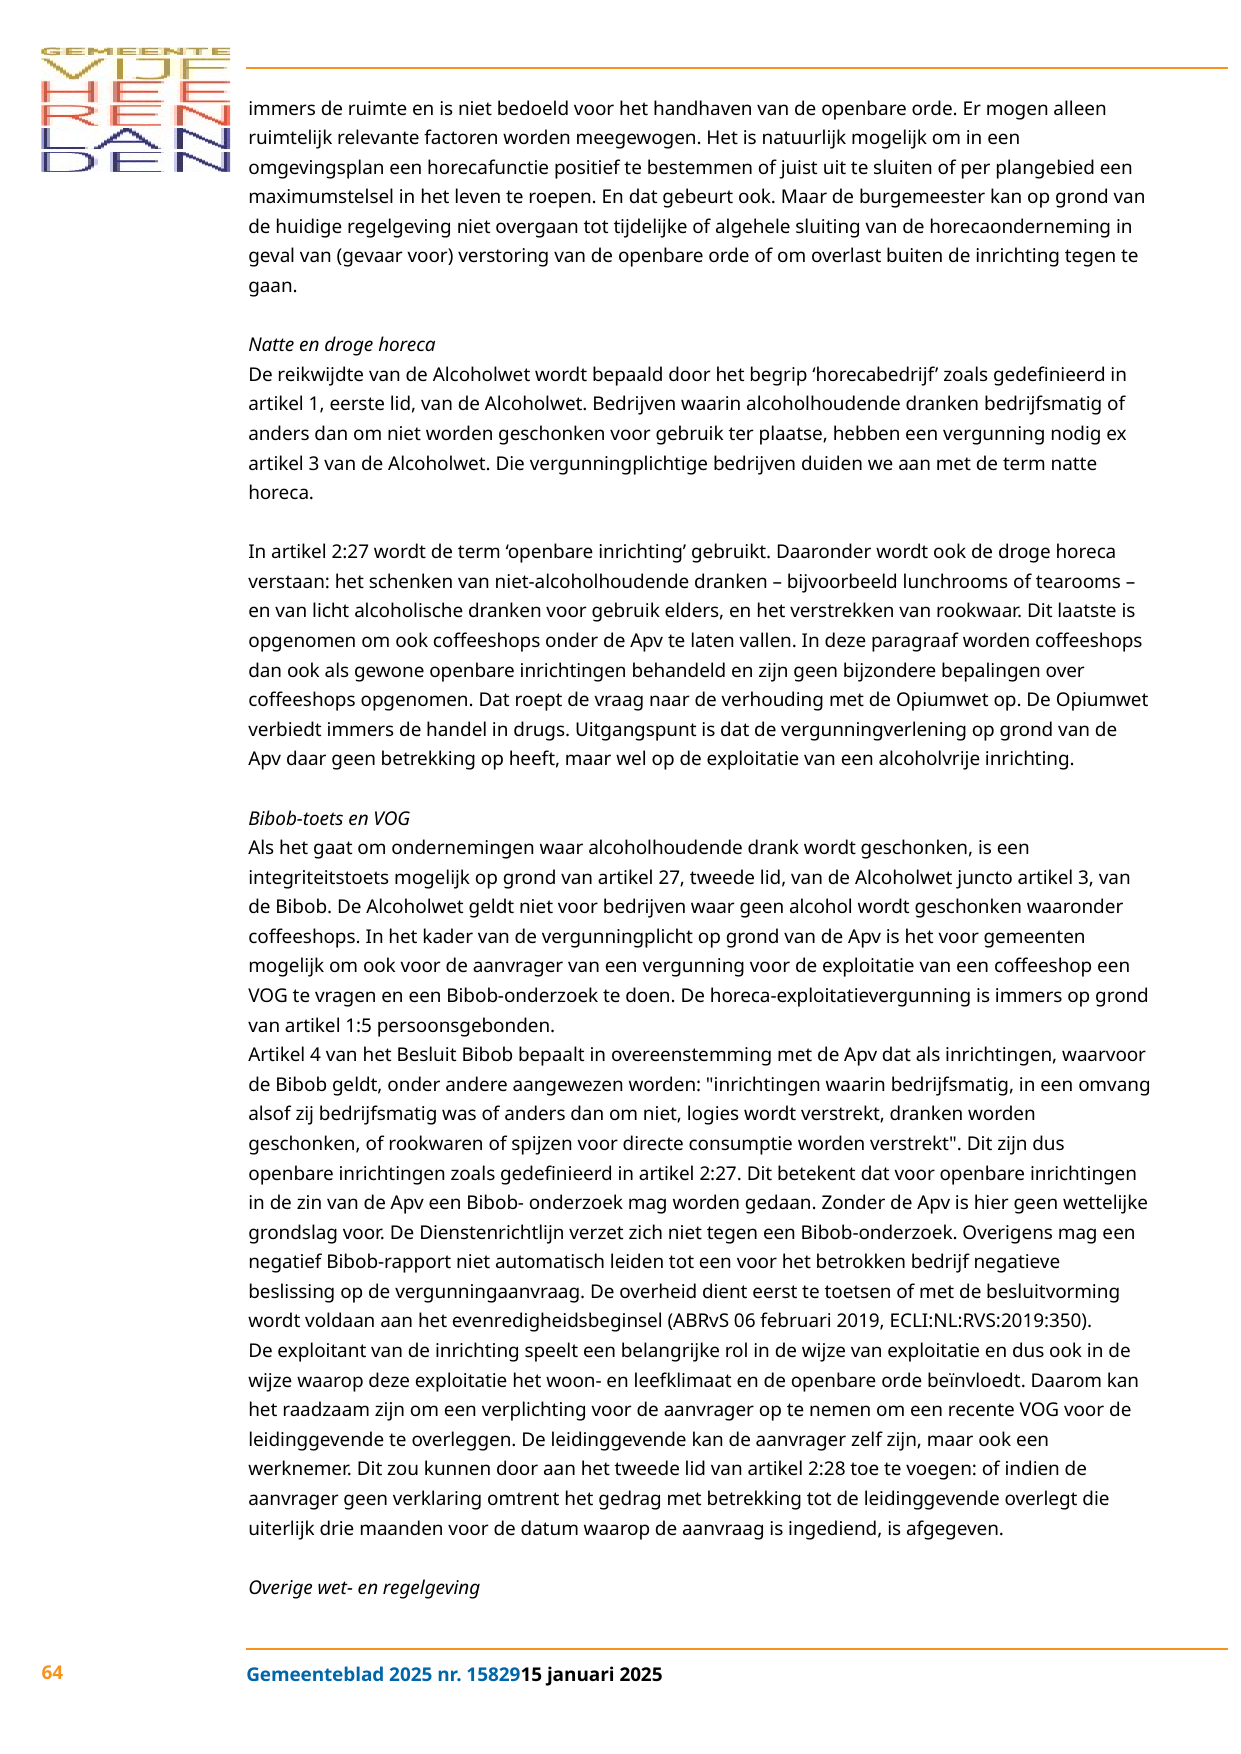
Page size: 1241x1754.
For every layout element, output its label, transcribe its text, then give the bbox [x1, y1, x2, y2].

text Als het gaat om ondernemingen waar alcoholhoudende drank wordt geschonken, is een integriteitstoets mogelijk op grond van artikel 27, tweede lid, van de Alcoholwet juncto artikel 3, van de Bibob. De Alcoholwet geldt niet voor bedrijven waar geen alcohol wordt geschonken waaronder coffeeshops. In het kader van de vergunningplicht op grond van de Apv is het voor gemeenten mogelijk om ook voor de aanvrager van een vergunning voor de exploitatie van een coffeeshop een VOG te vragen en een Bibob-onderzoek te doen. De horeca-exploitatievergunning is immers op grond van artikel 1:5 persoonsgebonden. [248, 834, 1152, 1038]
text De reikwijdte van de Alcoholwet wordt bepaald door het begrip ‘horecabedrijf’ zoals gedefinieerd in artikel 1, eerste lid, van de Alcoholwet. Bedrijven waarin alcoholhoudende dranken bedrijfsmatig of anders dan om niet worden geschonken voor gebruik ter plaatse, hebben een vergunning nodig ex artikel 3 van de Alcoholwet. Die vergunningplichtige bedrijven duiden we aan met de term natte horeca. [248, 361, 1152, 505]
text Artikel 4 van het Besluit Bibob bepaalt in overeenstemming met de Apv dat als inrichtingen, waarvoor de Bibob geldt, onder andere aangewezen worden: "inrichtingen waarin bedrijfsmatig, in een omvang alsof zij bedrijfsmatig was of anders dan om niet, logies wordt verstrekt, dranken worden geschonken, of rookwaren of spijzen voor directe consumptie worden verstrekt". Dit zijn dus openbare inrichtingen zoals gedefinieerd in artikel 2:27. Dit betekent dat voor openbare inrichtingen in de zin van de Apv een Bibob- onderzoek mag worden gedaan. Zonder de Apv is hier geen wettelijke grondslag voor. De Dienstenrichtlijn verzet zich niet tegen een Bibob-onderzoek. Overigens mag een negatief Bibob-rapport niet automatisch leiden tot een voor het betrokken bedrijf negatieve beslissing op de vergunningaanvraag. De overheid dient eerst te toetsen of met de besluitvorming wordt voldaan aan het evenredigheidsbeginsel (ABRvS 06 februari 2019, ECLI:NL:RVS:2019:350). [248, 1041, 1152, 1333]
text Overige wet- en regelgeving [248, 1574, 1152, 1600]
text In artikel 2:27 wordt de term ‘openbare inrichting’ gebruikt. Daaronder wordt ook de droge horeca verstaan: het schenken van niet-alcoholhoudende dranken – bijvoorbeeld lunchrooms of tearooms – en van licht alcoholische dranken voor gebruik elders, en het verstrekken van rookwaar. Dit laatste is opgenomen om ook coffeeshops onder de Apv te laten vallen. In deze paragraaf worden coffeeshops dan ook als gewone openbare inrichtingen behandeld en zijn geen bijzondere bepalingen over coffeeshops opgenomen. Dat roept de vraag naar de verhouding met de Opiumwet op. De Opiumwet verbiedt immers de handel in drugs. Uitgangspunt is dat de vergunningverlening op grond van de Apv daar geen betrekking op heeft, maar wel op de exploitatie van een alcoholvrije inrichting. [248, 538, 1152, 771]
text De exploitant van de inrichting speelt een belangrijke rol in de wijze van exploitatie en dus ook in de wijze waarop deze exploitatie het woon- en leefklimaat en de openbare orde beïnvloedt. Daarom kan het raadzaam zijn om een verplichting voor de aanvrager op te nemen om een recente VOG voor de leidinggevende te overleggen. De leidinggevende kan de aanvrager zelf zijn, maar ook een werknemer. Dit zou kunnen door aan het tweede lid van artikel 2:28 toe te voegen: of indien de aanvrager geen verklaring omtrent het gedrag met betrekking tot de leidinggevende overlegt die uiterlijk drie maanden voor de datum waarop de aanvraag is ingediend, is afgegeven. [248, 1337, 1152, 1541]
text Bibob-toets en VOG [248, 805, 1152, 831]
text Natte en droge horeca [248, 331, 1152, 357]
text immers de ruimte en is niet bedoeld voor het handhaven van de openbare orde. Er mogen alleen ruimtelijk relevante factoren worden meegewogen. Het is natuurlijk mogelijk om in een omgevingsplan een horecafunctie positief te bestemmen of juist uit te sluiten of per plangebied een maximumstelsel in het leven te roepen. En dat gebeurt ook. Maar de burgemeester kan op grond van de huidige regelgeving niet overgaan tot tijdelijke of algehele sluiting van de horecaonderneming in geval van (gevaar voor) verstoring van de openbare orde of om overlast buiten de inrichting tegen te gaan. [248, 95, 1152, 298]
picture [41, 47, 231, 172]
